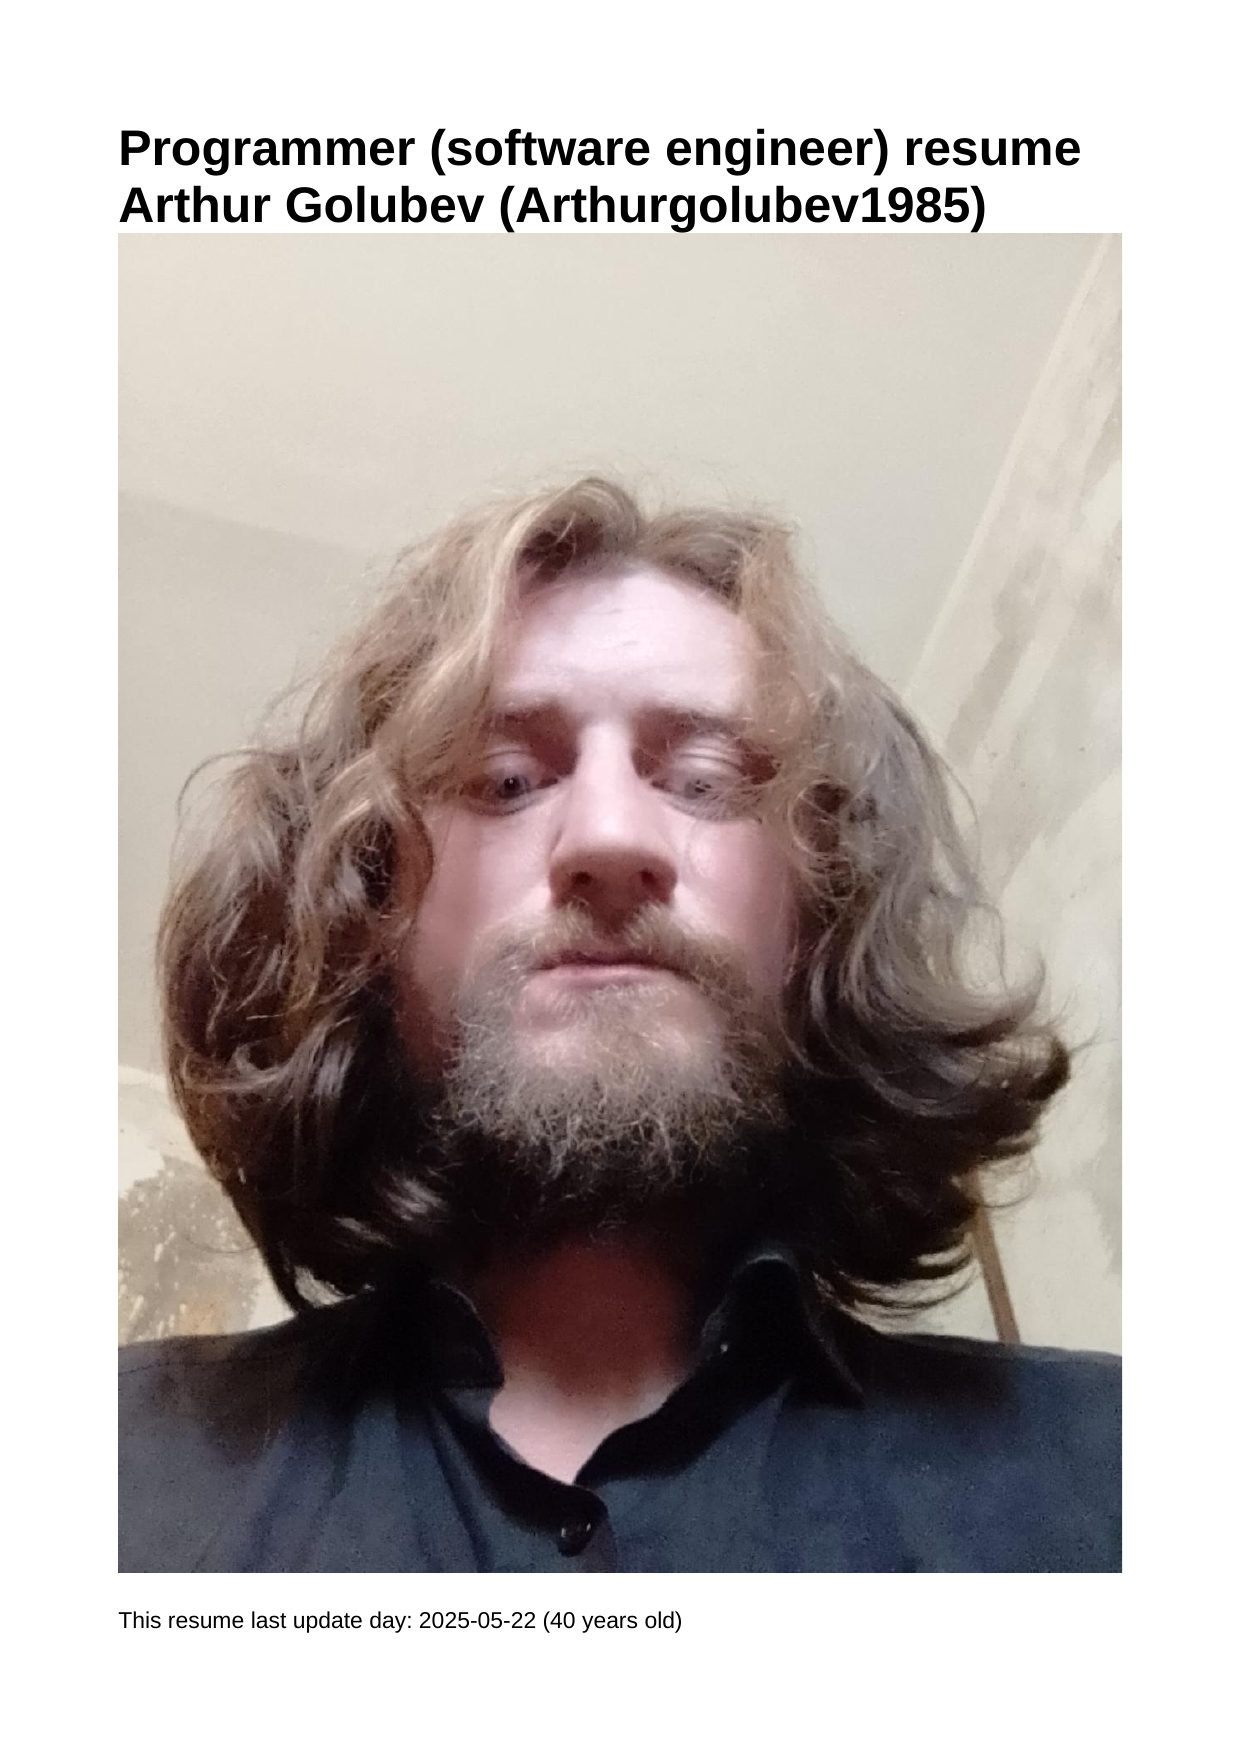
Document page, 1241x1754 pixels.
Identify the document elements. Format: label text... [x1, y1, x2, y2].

text Arthur Golubev (Arthurgolubev1985) [118, 176, 1122, 233]
text This resume last update day: 2025-05-22 (40 years old) [118, 1607, 1122, 1633]
text Programmer (software engineer) resume [118, 118, 1122, 176]
picture [118, 233, 1123, 1573]
